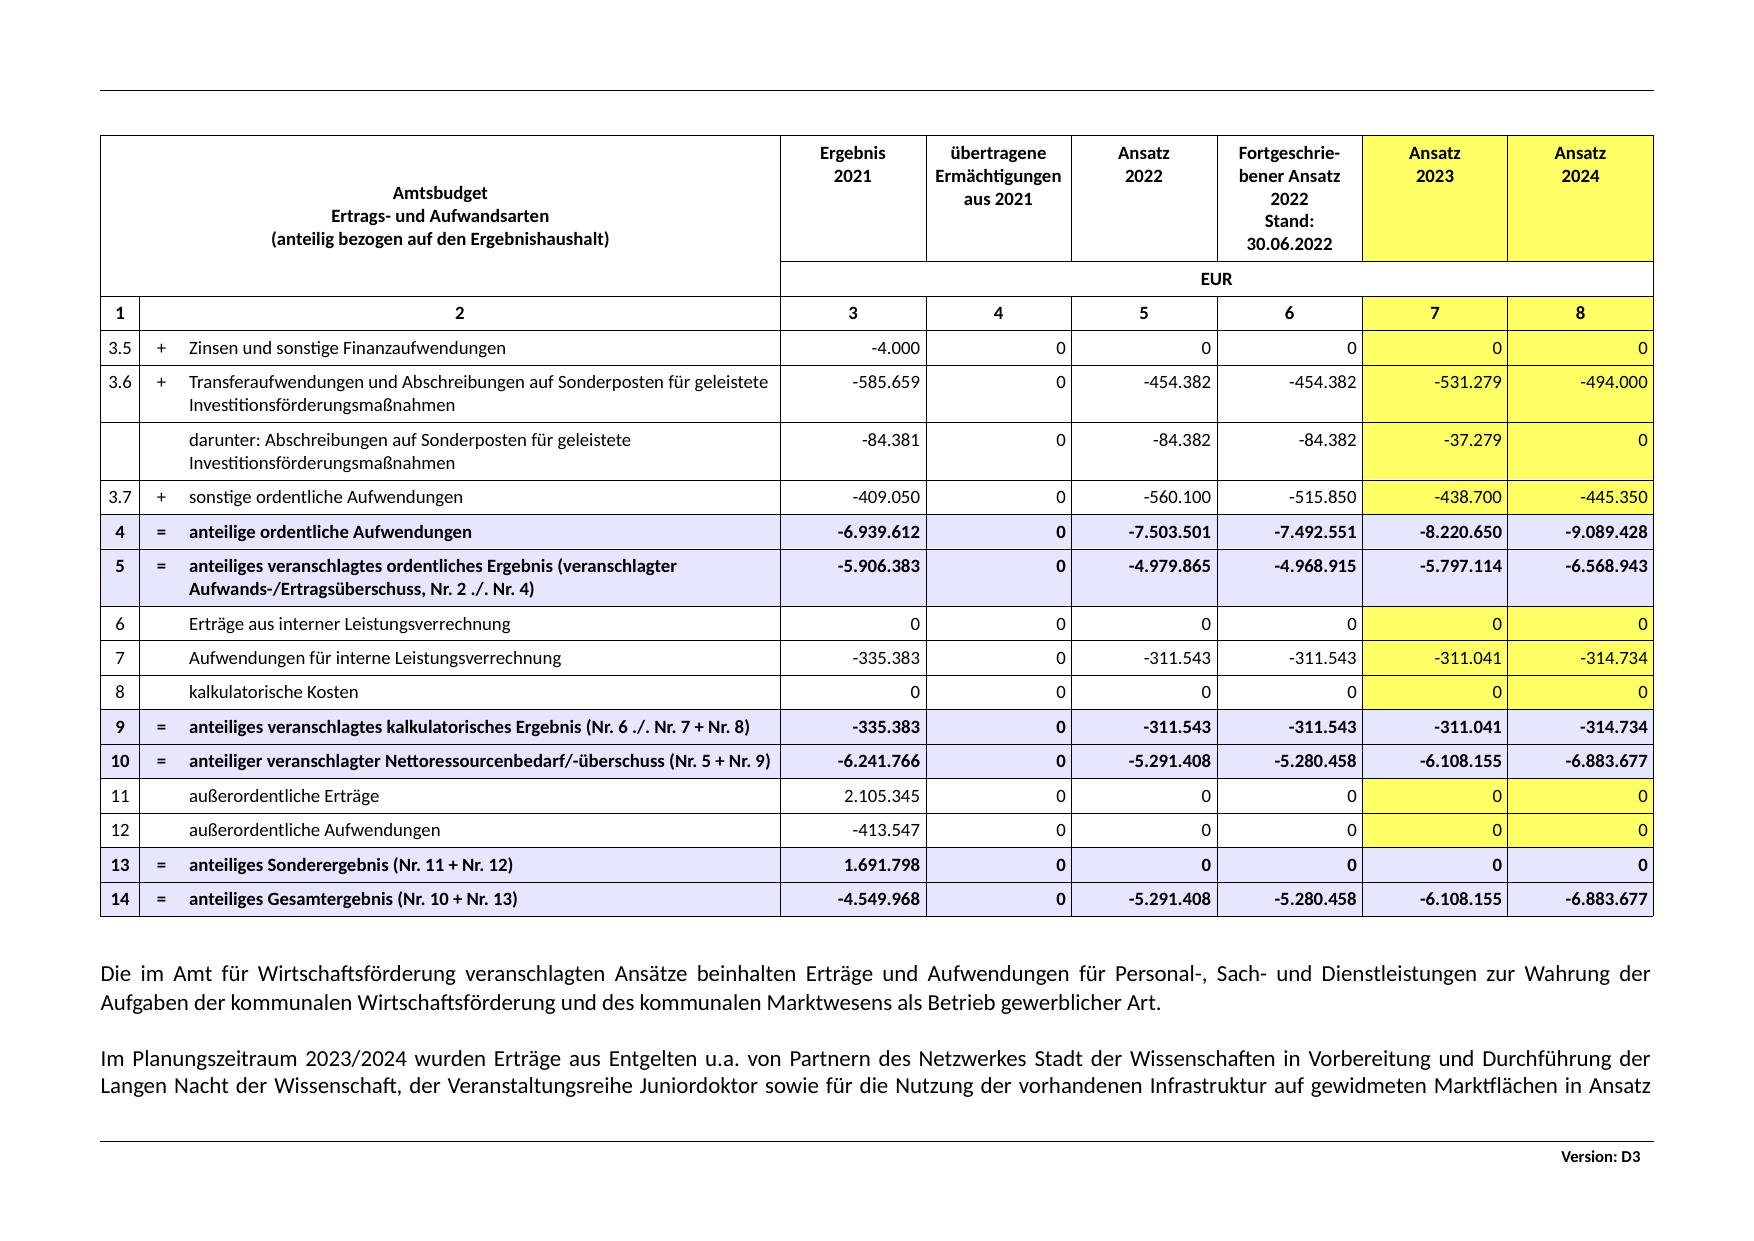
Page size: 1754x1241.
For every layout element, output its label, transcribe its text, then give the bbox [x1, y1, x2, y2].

table_cell -515.850 [1218, 481, 1362, 514]
table_cell -6.568.943 [1508, 550, 1653, 606]
table_cell außerordentliche Aufwendungen [183, 814, 780, 847]
table_cell 0 [1508, 676, 1653, 709]
table_cell = [140, 883, 183, 916]
table_cell -454.382 [1072, 366, 1217, 422]
table_cell anteilige ordentliche Aufwendungen [183, 515, 780, 548]
table_cell -84.381 [781, 423, 926, 479]
table_cell -311.041 [1363, 710, 1507, 744]
table_cell 0 [1218, 779, 1362, 813]
table_cell 14 [101, 883, 139, 916]
table_cell 3 [781, 297, 926, 330]
table_cell -335.383 [781, 710, 926, 744]
table_cell [140, 779, 183, 813]
table_cell 0 [927, 641, 1071, 675]
table_cell Transferaufwendungen und Abschreibungen auf Sonderposten für geleistete Investitionsförderungsmaßnahmen [183, 366, 780, 422]
table_cell -5.291.408 [1072, 883, 1217, 916]
table_cell 0 [1218, 607, 1362, 640]
table_cell anteiliges Gesamtergebnis (Nr. 10 + Nr. 13) [183, 883, 780, 916]
table_cell [140, 607, 183, 640]
table_cell 0 [1363, 607, 1507, 640]
table_cell 11 [101, 779, 139, 813]
table_cell 0 [1072, 779, 1217, 813]
table_header Ergebnis 2021 [781, 136, 926, 261]
table_cell 0 [1218, 848, 1362, 882]
table_cell 0 [1218, 814, 1362, 847]
table_cell 0 [1072, 331, 1217, 365]
table_cell 0 [927, 515, 1071, 548]
table_cell -7.503.501 [1072, 515, 1217, 548]
table_cell 13 [101, 848, 139, 882]
table_cell -4.979.865 [1072, 550, 1217, 606]
table_cell 0 [927, 745, 1071, 778]
table_cell -454.382 [1218, 366, 1362, 422]
table_cell 0 [1072, 676, 1217, 709]
table_cell 3.5 [101, 331, 139, 365]
table_cell -6.883.677 [1508, 745, 1653, 778]
table_cell -5.280.458 [1218, 745, 1362, 778]
table_cell 0 [781, 607, 926, 640]
table_cell -311.543 [1072, 710, 1217, 744]
table_cell 0 [927, 423, 1071, 479]
table_cell 9 [101, 710, 139, 744]
table_cell -6.241.766 [781, 745, 926, 778]
table_cell 0 [1363, 331, 1507, 365]
table_cell 3.7 [101, 481, 139, 514]
table_cell 0 [927, 366, 1071, 422]
table_cell 5 [1072, 297, 1217, 330]
table_cell sonstige ordentliche Aufwendungen [183, 481, 780, 514]
table_cell [140, 814, 183, 847]
table_cell -6.108.155 [1363, 883, 1507, 916]
table_cell anteiliges veranschlagtes kalkulatorisches Ergebnis (Nr. 6 ./. Nr. 7 + Nr. 8) [183, 710, 780, 744]
table_cell 0 [927, 883, 1071, 916]
table_cell -409.050 [781, 481, 926, 514]
table_cell = [140, 515, 183, 548]
table_cell -37.279 [1363, 423, 1507, 479]
table_cell Erträge aus interner Leistungsverrechnung [183, 607, 780, 640]
table_cell -6.883.677 [1508, 883, 1653, 916]
table_cell = [140, 550, 183, 606]
table_cell 0 [1363, 779, 1507, 813]
table_cell 8 [1508, 297, 1653, 330]
table_cell 0 [927, 848, 1071, 882]
table_cell anteiliges Sonderergebnis (Nr. 11 + Nr. 12) [183, 848, 780, 882]
table_cell 0 [927, 550, 1071, 606]
table_cell 1.691.798 [781, 848, 926, 882]
table_cell 3.6 [101, 366, 139, 422]
table_cell -5.797.114 [1363, 550, 1507, 606]
table_cell 0 [1508, 423, 1653, 479]
table_header Ansatz 2022 [1072, 136, 1217, 261]
table_cell 7 [101, 641, 139, 675]
table_cell -5.906.383 [781, 550, 926, 606]
table_cell 0 [1508, 814, 1653, 847]
table_cell -5.291.408 [1072, 745, 1217, 778]
table_cell 10 [101, 745, 139, 778]
table_cell 0 [927, 481, 1071, 514]
table_cell 6 [101, 607, 139, 640]
table_cell -413.547 [781, 814, 926, 847]
text Die im Amt für Wirtschaftsförderung veranschlagten Ansätze beinhalten Erträge und Aufwendungen für Personal-, Sach- und Dienstleistungen zur Wahrung der Aufgaben der kommunalen Wirtschaftsförderung und des kommunalen Marktwesens als Betrieb gewerblicher Art. [100, 959, 1653, 1016]
table_cell 0 [1363, 676, 1507, 709]
table_cell 0 [1508, 779, 1653, 813]
table_cell + [140, 366, 183, 422]
table_cell -531.279 [1363, 366, 1507, 422]
table_cell -84.382 [1072, 423, 1217, 479]
table_cell = [140, 710, 183, 744]
table_cell [140, 641, 183, 675]
table_cell 0 [927, 331, 1071, 365]
table_cell 12 [101, 814, 139, 847]
table_cell 6 [1218, 297, 1362, 330]
table_cell -6.108.155 [1363, 745, 1507, 778]
table_cell 0 [927, 676, 1071, 709]
table_cell + [140, 481, 183, 514]
table_cell -314.734 [1508, 710, 1653, 744]
table_cell -5.280.458 [1218, 883, 1362, 916]
table_cell = [140, 848, 183, 882]
table_header Amtsbudget Ertrags- und Aufwandsarten (anteilig bezogen auf den Ergebnishaushalt) [101, 136, 780, 296]
text Im Planungszeitraum 2023/2024 wurden Erträge aus Entgelten u.a. von Partnern des Netzwerkes Stadt der Wissenschaften in Vorbereitung und Durchführung der Langen Nacht der Wissenschaft, der Veranstaltungsreihe Juniordoktor sowie für die Nutzung der vorhandenen Infrastruktur auf gewidmeten Marktflächen in Ansatz [100, 1044, 1653, 1100]
table_cell -585.659 [781, 366, 926, 422]
table_cell -4.549.968 [781, 883, 926, 916]
table_cell 5 [101, 550, 139, 606]
table_cell + [140, 331, 183, 365]
table_cell EUR [781, 262, 1653, 296]
table_cell -314.734 [1508, 641, 1653, 675]
table_cell [101, 423, 139, 479]
table_header Ansatz 2024 [1508, 136, 1653, 261]
table_cell 0 [927, 779, 1071, 813]
table_cell 2.105.345 [781, 779, 926, 813]
table_cell -311.041 [1363, 641, 1507, 675]
table_cell kalkulatorische Kosten [183, 676, 780, 709]
table_cell 0 [1363, 848, 1507, 882]
table_cell 0 [1363, 814, 1507, 847]
table_cell -9.089.428 [1508, 515, 1653, 548]
table_cell Zinsen und sonstige Finanzaufwendungen [183, 331, 780, 365]
table_cell -311.543 [1072, 641, 1217, 675]
table_cell 0 [927, 607, 1071, 640]
table_cell [140, 423, 183, 479]
table_cell Aufwendungen für interne Leistungsverrechnung [183, 641, 780, 675]
table_cell 0 [1072, 607, 1217, 640]
table_cell 0 [1508, 607, 1653, 640]
table_cell 0 [1218, 331, 1362, 365]
table_cell 7 [1363, 297, 1507, 330]
table_cell 4 [927, 297, 1071, 330]
table_cell -6.939.612 [781, 515, 926, 548]
table_header übertragene Ermächtigungen aus 2021 [927, 136, 1071, 261]
table_cell anteiliges veranschlagtes ordentliches Ergebnis (veranschlagter Aufwands-/Ertragsüberschuss, Nr. 2 ./. Nr. 4) [183, 550, 780, 606]
table_cell -4.000 [781, 331, 926, 365]
table_cell 8 [101, 676, 139, 709]
table_cell 1 [101, 297, 139, 330]
table_cell 0 [1508, 848, 1653, 882]
table_cell = [140, 745, 183, 778]
table_cell -8.220.650 [1363, 515, 1507, 548]
table_cell 0 [781, 676, 926, 709]
table_cell 0 [1072, 848, 1217, 882]
table_cell -560.100 [1072, 481, 1217, 514]
table_cell 2 [140, 297, 780, 330]
table_cell -494.000 [1508, 366, 1653, 422]
table_header Fortgeschrie-bener Ansatz 2022 Stand: 30.06.2022 [1218, 136, 1362, 261]
table_cell [140, 676, 183, 709]
table_cell 0 [1218, 676, 1362, 709]
table_cell 0 [927, 814, 1071, 847]
table_cell anteiliger veranschlagter Nettoressourcenbedarf/-überschuss (Nr. 5 + Nr. 9) [183, 745, 780, 778]
table_cell -311.543 [1218, 710, 1362, 744]
table_cell 0 [1072, 814, 1217, 847]
table_cell -7.492.551 [1218, 515, 1362, 548]
table_cell -4.968.915 [1218, 550, 1362, 606]
table_cell -438.700 [1363, 481, 1507, 514]
table_cell 4 [101, 515, 139, 548]
table_cell -445.350 [1508, 481, 1653, 514]
table_cell 0 [927, 710, 1071, 744]
table_cell 0 [1508, 331, 1653, 365]
table_cell -84.382 [1218, 423, 1362, 479]
table_cell -335.383 [781, 641, 926, 675]
table_cell -311.543 [1218, 641, 1362, 675]
table_cell darunter: Abschreibungen auf Sonderposten für geleistete Investitionsförderungsmaßnahmen [183, 423, 780, 479]
table_header Ansatz 2023 [1363, 136, 1507, 261]
table_cell außerordentliche Erträge [183, 779, 780, 813]
